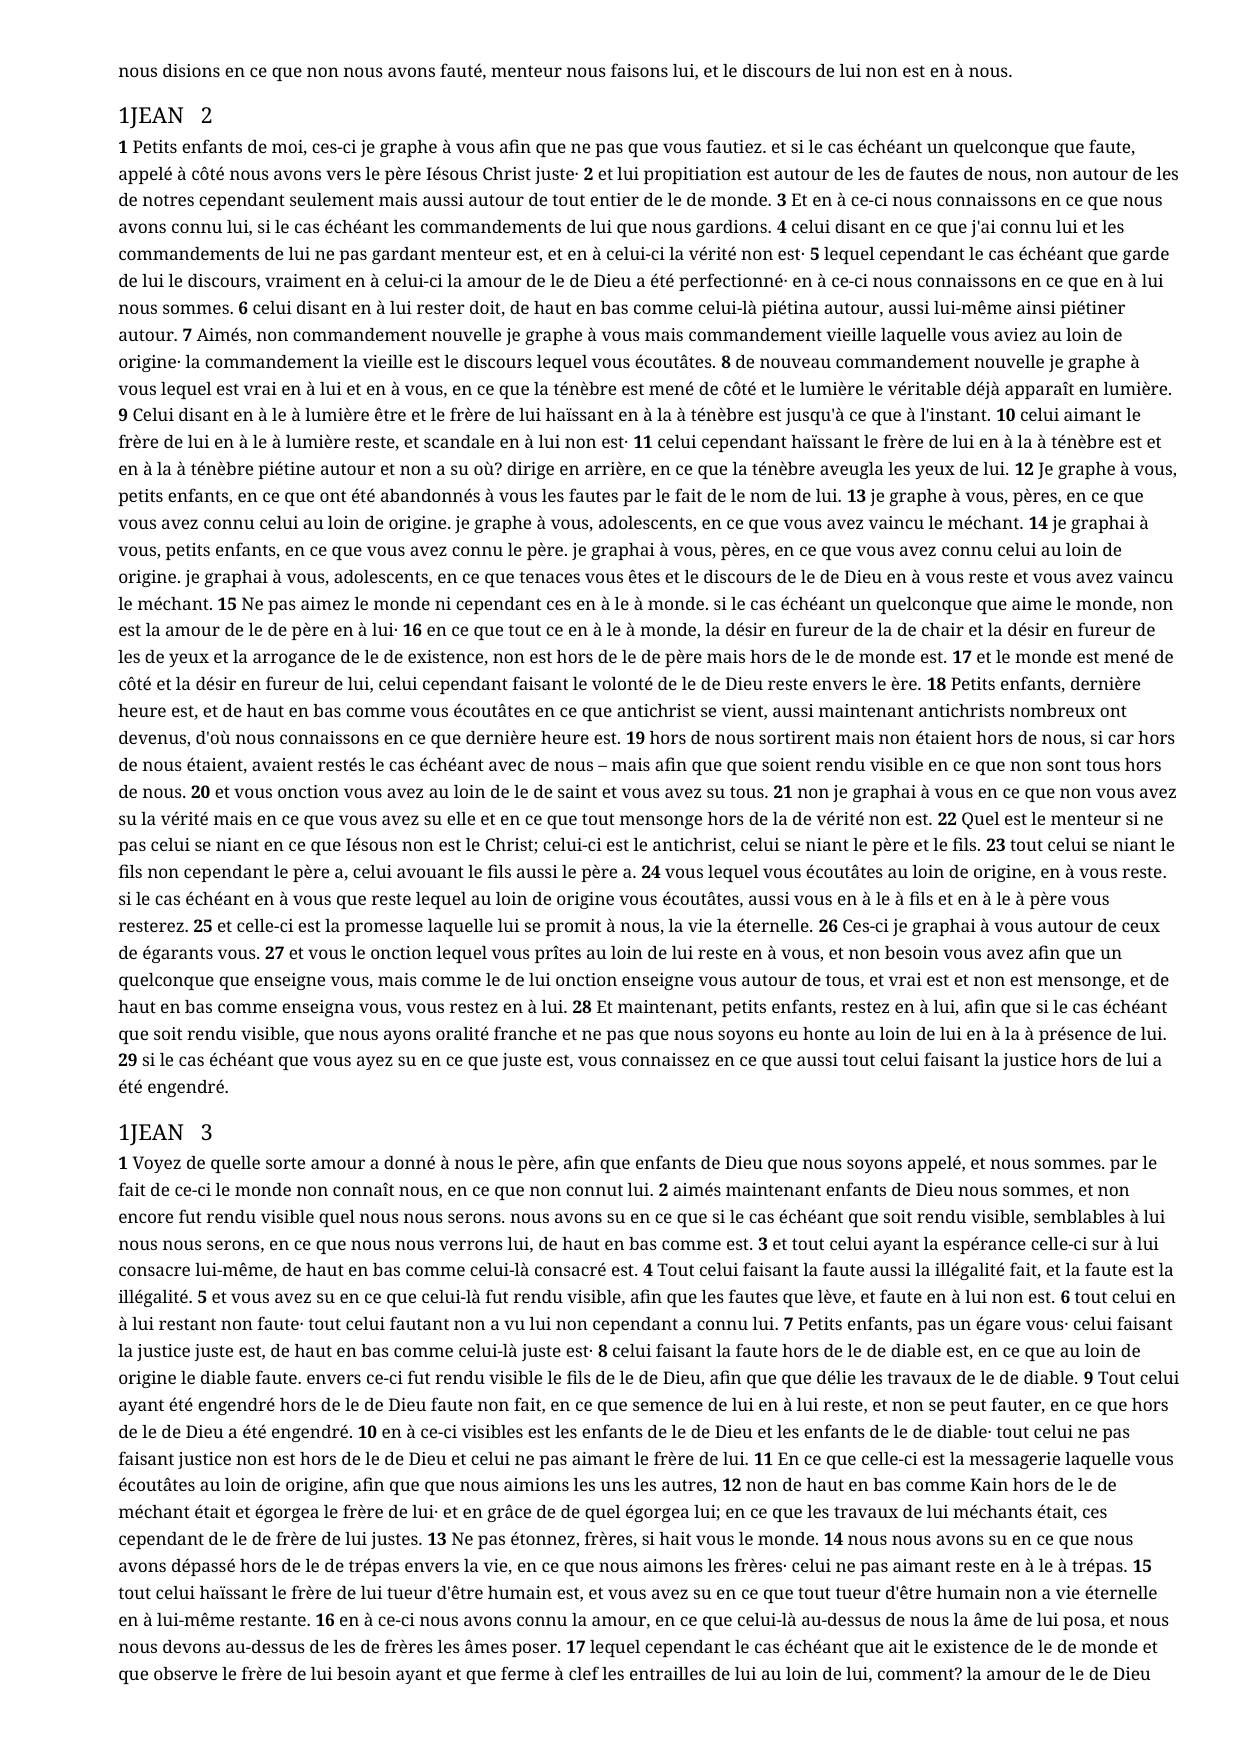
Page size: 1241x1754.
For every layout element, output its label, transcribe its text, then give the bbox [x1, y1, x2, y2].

text 1 Petits enfants de moi, ces-ci je graphe à vous afin que ne pas que vous fautiez. et si le cas échéant un quelconque que faute, appelé à côté nous avons vers le père Iésous Christ juste· 2 et lui propitiation est autour de les de fautes de nous, non autour de les de notres cependant seulement mais aussi autour de tout entier de le de monde. 3 Et en à ce-ci nous connaissons en ce que nous avons connu lui, si le cas échéant les commandements de lui que nous gardions. 4 celui disant en ce que j'ai connu lui et les commandements de lui ne pas gardant menteur est, et en à celui-ci la vérité non est· 5 lequel cependant le cas échéant que garde de lui le discours, vraiment en à celui-ci la amour de le de Dieu a été perfectionné· en à ce-ci nous connaissons en ce que en à lui nous sommes. 6 celui disant en à lui rester doit, de haut en bas comme celui-là piétina autour, aussi lui-même ainsi piétiner autour. 7 Aimés, non commandement nouvelle je graphe à vous mais commandement vieille laquelle vous aviez au loin de origine· la commandement la vieille est le discours lequel vous écoutâtes. 8 de nouveau commandement nouvelle je graphe à vous lequel est vrai en à lui et en à vous, en ce que la ténèbre est mené de côté et le lumière le véritable déjà apparaît en lumière. 9 Celui disant en à le à lumière être et le frère de lui haïssant en à la à ténèbre est jusqu'à ce que à l'instant. 10 celui aimant le frère de lui en à le à lumière reste, et scandale en à lui non est· 11 celui cependant haïssant le frère de lui en à la à ténèbre est et en à la à ténèbre piétine autour et non a su où? dirige en arrière, en ce que la ténèbre aveugla les yeux de lui. 12 Je graphe à vous, petits enfants, en ce que ont été abandonnés à vous les fautes par le fait de le nom de lui. 13 je graphe à vous, pères, en ce que vous avez connu celui au loin de origine. je graphe à vous, adolescents, en ce que vous avez vaincu le méchant. 14 je graphai à vous, petits enfants, en ce que vous avez connu le père. je graphai à vous, pères, en ce que vous avez connu celui au loin de origine. je graphai à vous, adolescents, en ce que tenaces vous êtes et le discours de le de Dieu en à vous reste et vous avez vaincu le méchant. 15 Ne pas aimez le monde ni cependant ces en à le à monde. si le cas échéant un quelconque que aime le monde, non est la amour de le de père en à lui· 16 en ce que tout ce en à le à monde, la désir en fureur de la de chair et la désir en fureur de les de yeux et la arrogance de le de existence, non est hors de le de père mais hors de le de monde est. 17 et le monde est mené de côté et la désir en fureur de lui, celui cependant faisant le volonté de le de Dieu reste envers le ère. 18 Petits enfants, dernière heure est, et de haut en bas comme vous écoutâtes en ce que antichrist se vient, aussi maintenant antichrists nombreux ont devenus, d'où nous connaissons en ce que dernière heure est. 19 hors de nous sortirent mais non étaient hors de nous, si car hors de nous étaient, avaient restés le cas échéant avec de nous – mais afin que que soient rendu visible en ce que non sont tous hors de nous. 20 et vous onction vous avez au loin de le de saint et vous avez su tous. 21 non je graphai à vous en ce que non vous avez su la vérité mais en ce que vous avez su elle et en ce que tout mensonge hors de la de vérité non est. 22 Quel est le menteur si ne pas celui se niant en ce que Iésous non est le Christ; celui-ci est le antichrist, celui se niant le père et le fils. 23 tout celui se niant le fils non cependant le père a, celui avouant le fils aussi le père a. 24 vous lequel vous écoutâtes au loin de origine, en à vous reste. si le cas échéant en à vous que reste lequel au loin de origine vous écoutâtes, aussi vous en à le à fils et en à le à père vous resterez. 25 et celle-ci est la promesse laquelle lui se promit à nous, la vie la éternelle. 26 Ces-ci je graphai à vous autour de ceux de égarants vous. 27 et vous le onction lequel vous prîtes au loin de lui reste en à vous, et non besoin vous avez afin que un quelconque que enseigne vous, mais comme le de lui onction enseigne vous autour de tous, et vrai est et non est mensonge, et de haut en bas comme enseigna vous, vous restez en à lui. 28 Et maintenant, petits enfants, restez en à lui, afin que si le cas échéant que soit rendu visible, que nous ayons oralité franche et ne pas que nous soyons eu honte au loin de lui en à la à présence de lui. 29 si le cas échéant que vous ayez su en ce que juste est, vous connaissez en ce que aussi tout celui faisant la justice hors de lui a été engendré. [118, 135, 1181, 1099]
text 1JEAN 3 [118, 1117, 1181, 1147]
text 1 Voyez de quelle sorte amour a donné à nous le père, afin que enfants de Dieu que nous soyons appelé, et nous sommes. par le fait de ce-ci le monde non connaît nous, en ce que non connut lui. 2 aimés maintenant enfants de Dieu nous sommes, et non encore fut rendu visible quel nous nous serons. nous avons su en ce que si le cas échéant que soit rendu visible, semblables à lui nous nous serons, en ce que nous nous verrons lui, de haut en bas comme est. 3 et tout celui ayant la espérance celle-ci sur à lui consacre lui-même, de haut en bas comme celui-là consacré est. 4 Tout celui faisant la faute aussi la illégalité fait, et la faute est la illégalité. 5 et vous avez su en ce que celui-là fut rendu visible, afin que les fautes que lève, et faute en à lui non est. 6 tout celui en à lui restant non faute· tout celui fautant non a vu lui non cependant a connu lui. 7 Petits enfants, pas un égare vous· celui faisant la justice juste est, de haut en bas comme celui-là juste est· 8 celui faisant la faute hors de le de diable est, en ce que au loin de origine le diable faute. envers ce-ci fut rendu visible le fils de le de Dieu, afin que que délie les travaux de le de diable. 9 Tout celui ayant été engendré hors de le de Dieu faute non fait, en ce que semence de lui en à lui reste, et non se peut fauter, en ce que hors de le de Dieu a été engendré. 10 en à ce-ci visibles est les enfants de le de Dieu et les enfants de le de diable· tout celui ne pas faisant justice non est hors de le de Dieu et celui ne pas aimant le frère de lui. 11 En ce que celle-ci est la messagerie laquelle vous écoutâtes au loin de origine, afin que que nous aimions les uns les autres, 12 non de haut en bas comme Kain hors de le de méchant était et égorgea le frère de lui· et en grâce de de quel égorgea lui; en ce que les travaux de lui méchants était, ces cependant de le de frère de lui justes. 13 Ne pas étonnez, frères, si hait vous le monde. 14 nous nous avons su en ce que nous avons dépassé hors de le de trépas envers la vie, en ce que nous aimons les frères· celui ne pas aimant reste en à le à trépas. 15 tout celui haïssant le frère de lui tueur d'être humain est, et vous avez su en ce que tout tueur d'être humain non a vie éternelle en à lui-même restante. 16 en à ce-ci nous avons connu la amour, en ce que celui-là au-dessus de nous la âme de lui posa, et nous nous devons au-dessus de les de frères les âmes poser. 17 lequel cependant le cas échéant que ait le existence de le de monde et que observe le frère de lui besoin ayant et que ferme à clef les entrailles de lui au loin de lui, comment? la amour de le de Dieu [118, 1151, 1181, 1685]
text 1JEAN 2 [118, 101, 1181, 130]
text nous disions en ce que non nous avons fauté, menteur nous faisons lui, et le discours de lui non est en à nous. [118, 59, 1181, 82]
